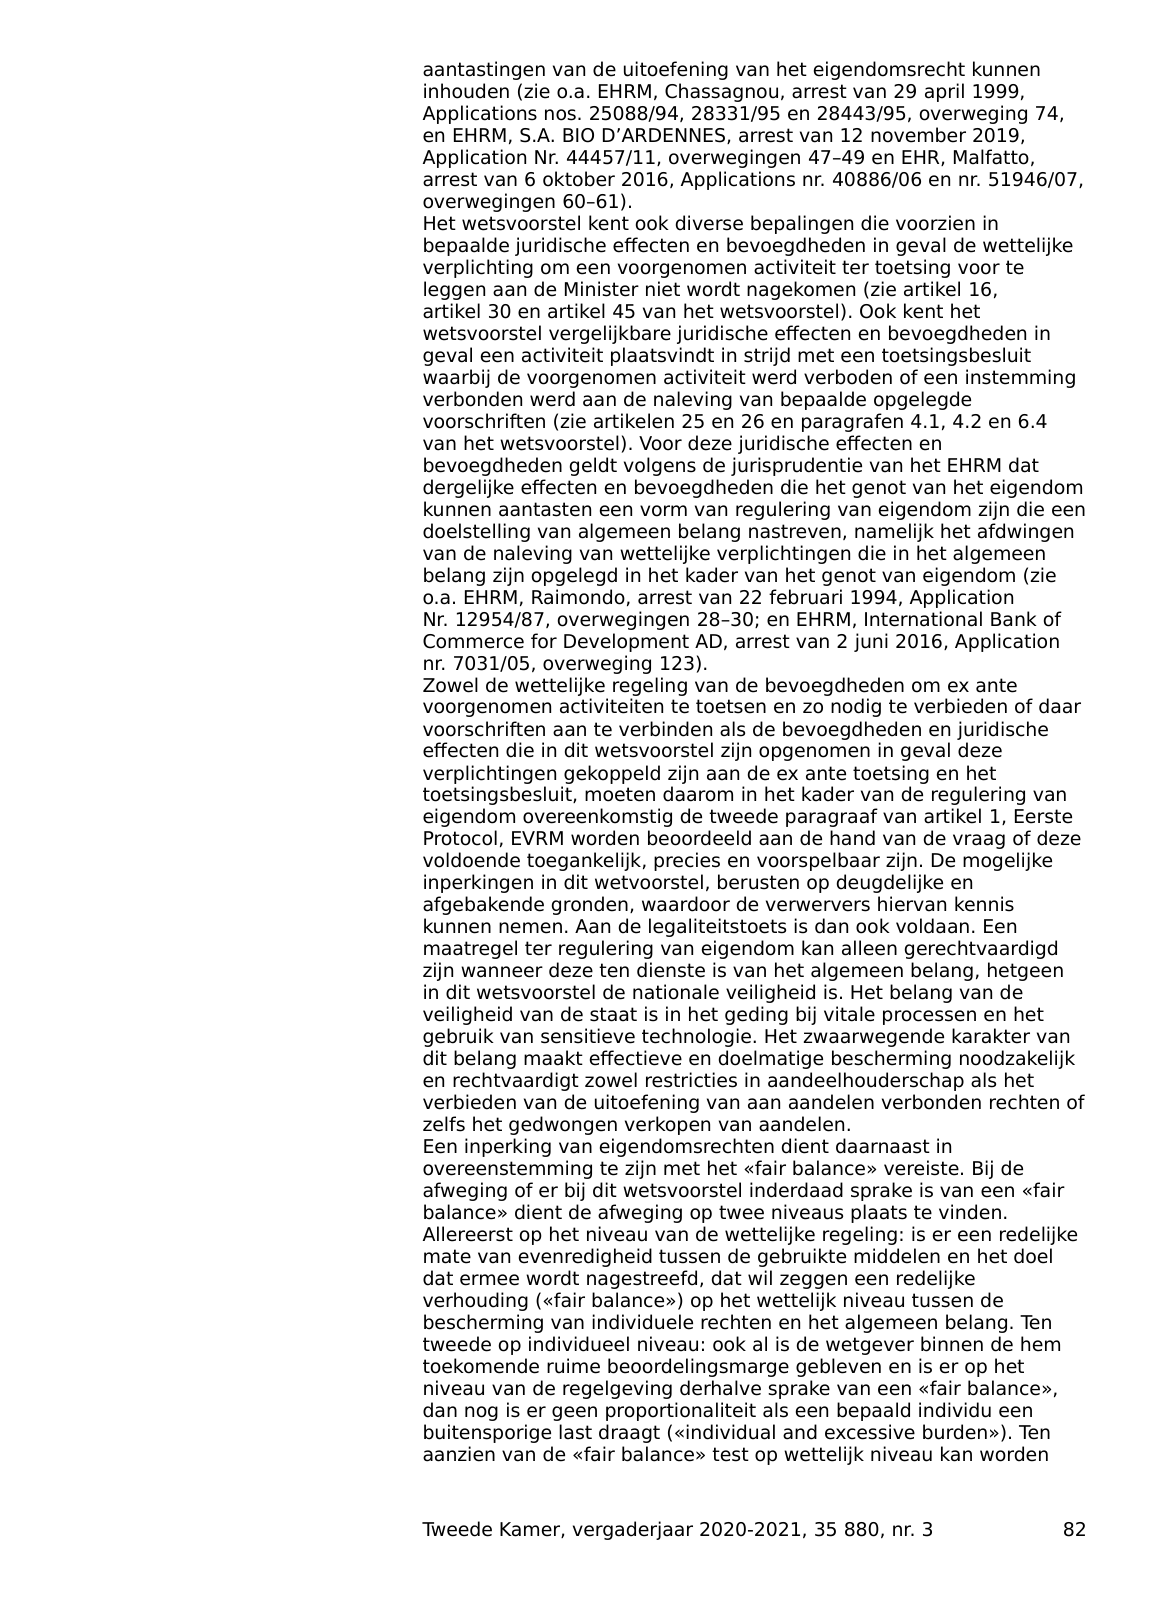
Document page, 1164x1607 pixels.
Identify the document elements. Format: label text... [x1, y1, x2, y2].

text Een inperking van eigendomsrechten dient daarnaast in overeenstemming te zijn met het «fair balance» vereiste. Bij de afweging of er bij dit wetsvoorstel inderdaad sprake is van een «fair balance» dient de afweging op twee niveaus plaats te vinden. Allereerst op het niveau van de wettelijke regeling: is er een redelijke mate van evenredigheid tussen de gebruikte middelen en het doel dat ermee wordt nagestreefd, dat wil zeggen een redelijke verhouding («fair balance») op het wettelijk niveau tussen de bescherming van individuele rechten en het algemeen belang. Ten tweede op individueel niveau: ook al is de wetgever binnen de hem toekomende ruime beoordelingsmarge gebleven en is er op het niveau van de regelgeving derhalve sprake van een «fair balance», dan nog is er geen proportionaliteit als een bepaald individu een buitensporige last draagt («individual and excessive burden»). Ten aanzien van de «fair balance» test op wettelijk niveau kan worden [422, 1136, 1087, 1466]
text aantastingen van de uitoefening van het eigendomsrecht kunnen inhouden (zie o.a. EHRM, Chassagnou, arrest van 29 april 1999, Applications nos. 25088/94, 28331/95 en 28443/95, overweging 74, en EHRM, S.A. BIO D’ARDENNES, arrest van 12 november 2019, Application Nr. 44457/11, overwegingen 47–49 en EHR, Malfatto, arrest van 6 oktober 2016, Applications nr. 40886/06 en nr. 51946/07, overwegingen 60–61). [422, 59, 1087, 213]
text Het wetsvoorstel kent ook diverse bepalingen die voorzien in bepaalde juridische effecten en bevoegdheden in geval de wettelijke verplichting om een voorgenomen activiteit ter toetsing voor te leggen aan de Minister niet wordt nagekomen (zie artikel 16, artikel 30 en artikel 45 van het wetsvoorstel). Ook kent het wetsvoorstel vergelijkbare juridische effecten en bevoegdheden in geval een activiteit plaatsvindt in strijd met een toetsingsbesluit waarbij de voorgenomen activiteit werd verboden of een instemming verbonden werd aan de naleving van bepaalde opgelegde voorschriften (zie artikelen 25 en 26 en paragrafen 4.1, 4.2 en 6.4 van het wetsvoorstel). Voor deze juridische effecten en bevoegdheden geldt volgens de jurisprudentie van het EHRM dat dergelijke effecten en bevoegdheden die het genot van het eigendom kunnen aantasten een vorm van regulering van eigendom zijn die een doelstelling van algemeen belang nastreven, namelijk het afdwingen van de naleving van wettelijke verplichtingen die in het algemeen belang zijn opgelegd in het kader van het genot van eigendom (zie o.a. EHRM, Raimondo, arrest van 22 februari 1994, Application Nr. 12954/87, overwegingen 28–30; en EHRM, International Bank of Commerce for Development AD, arrest van 2 juni 2016, Application nr. 7031/05, overweging 123). [422, 213, 1087, 674]
text Zowel de wettelijke regeling van de bevoegdheden om ex ante voorgenomen activiteiten te toetsen en zo nodig te verbieden of daar voorschriften aan te verbinden als de bevoegdheden en juridische effecten die in dit wetsvoorstel zijn opgenomen in geval deze verplichtingen gekoppeld zijn aan de ex ante toetsing en het toetsingsbesluit, moeten daarom in het kader van de regulering van eigendom overeenkomstig de tweede paragraaf van artikel 1, Eerste Protocol, EVRM worden beoordeeld aan de hand van de vraag of deze voldoende toegankelijk, precies en voorspelbaar zijn. De mogelijke inperkingen in dit wetvoorstel, berusten op deugdelijke en afgebakende gronden, waardoor de verwervers hiervan kennis kunnen nemen. Aan de legaliteitstoets is dan ook voldaan. Een maatregel ter regulering van eigendom kan alleen gerechtvaardigd zijn wanneer deze ten dienste is van het algemeen belang, hetgeen in dit wetsvoorstel de nationale veiligheid is. Het belang van de veiligheid van de staat is in het geding bij vitale processen en het gebruik van sensitieve technologie. Het zwaarwegende karakter van dit belang maakt effectieve en doelmatige bescherming noodzakelijk en rechtvaardigt zowel restricties in aandeelhouderschap als het verbieden van de uitoefening van aan aandelen verbonden rechten of zelfs het gedwongen verkopen van aandelen. [422, 674, 1087, 1136]
